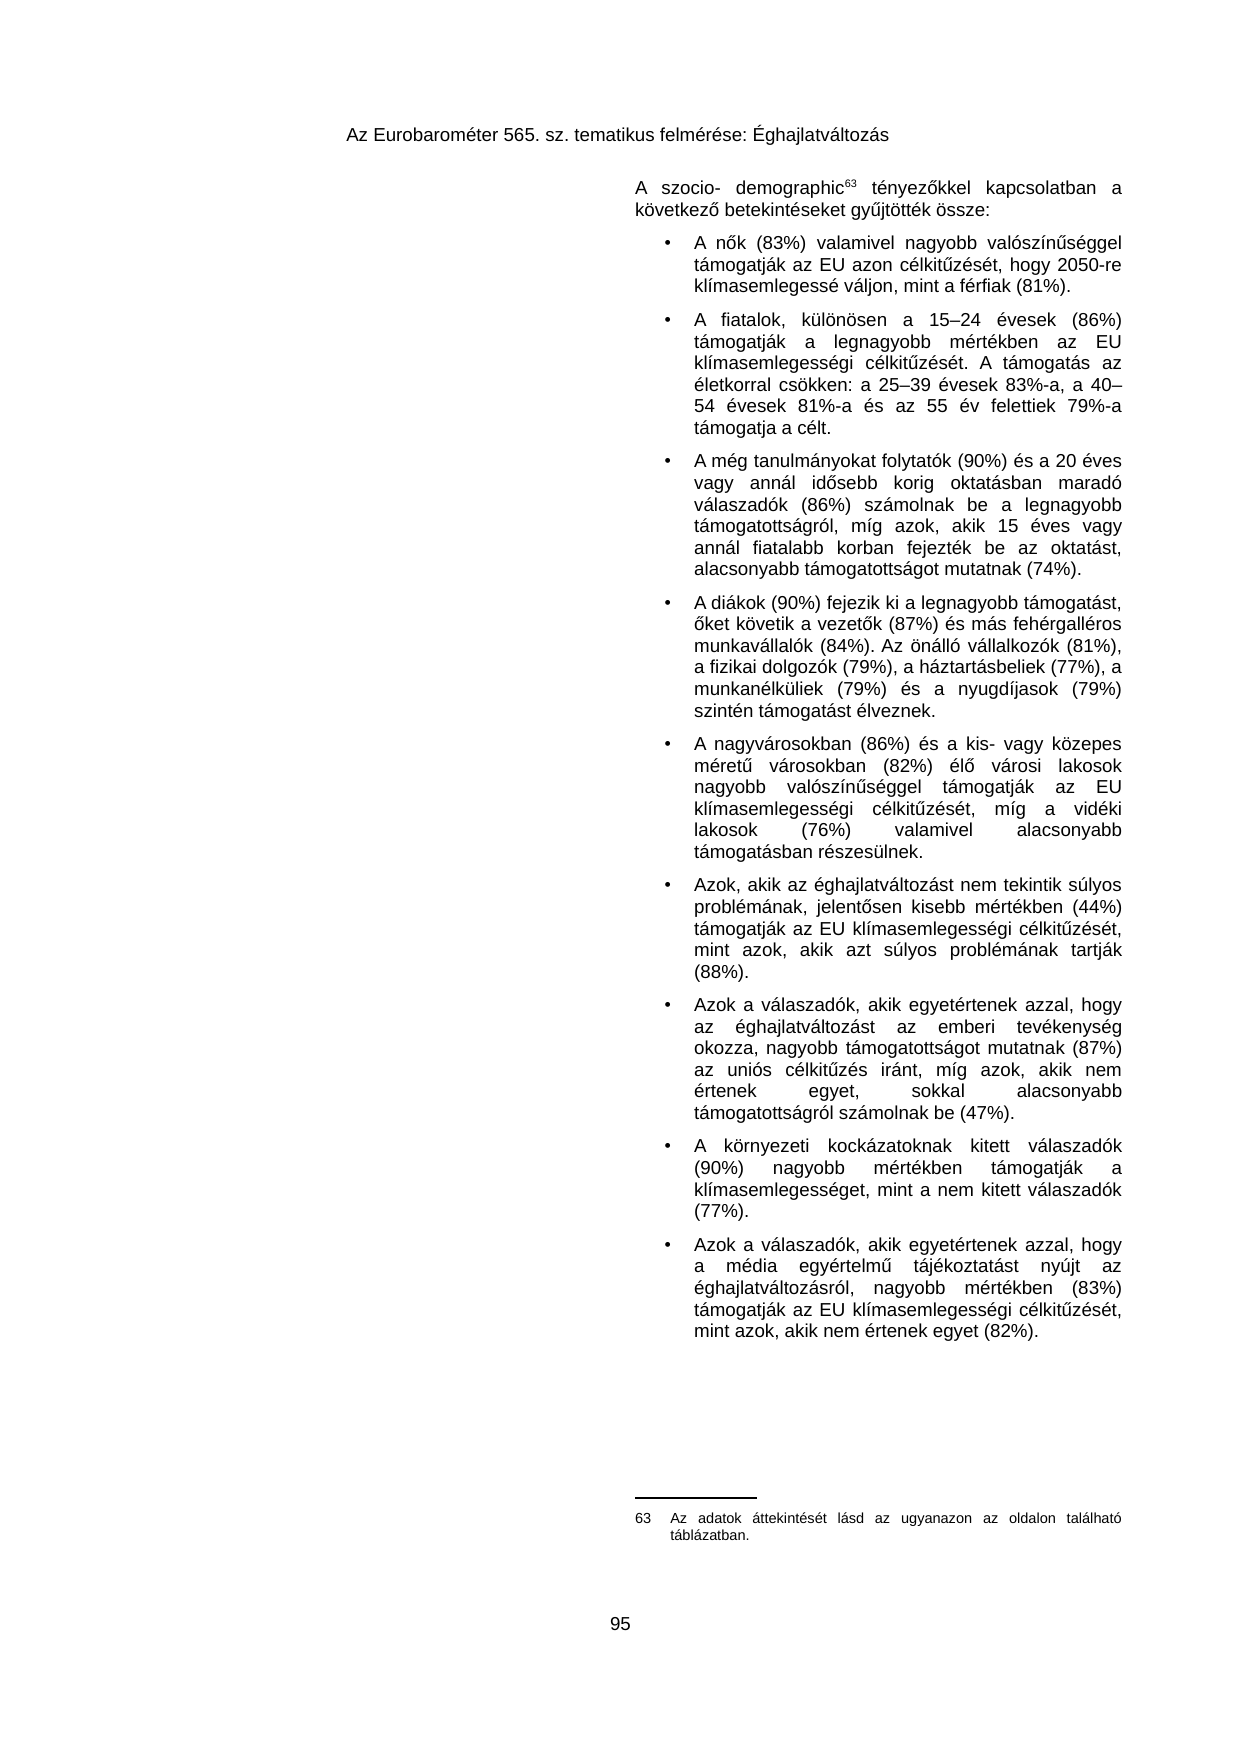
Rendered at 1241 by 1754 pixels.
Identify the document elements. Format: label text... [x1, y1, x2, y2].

list Azok a válaszadók, akik egyetértenek azzal, hogy a média egyértelmű tájékoztatást nyújt az éghajlatváltozásról, nagyobb mértékben (83%) támogatják az EU klímasemlegességi célkitűzését, mint azok, akik nem értenek egyet (82%). [664, 1233, 1122, 1341]
list A nők (83%) valamivel nagyobb valószínűséggel támogatják az EU azon célkitűzését, hogy 2050-re klímasemlegessé váljon, mint a férfiak (81%). [664, 232, 1122, 297]
list A nagyvárosokban (86%) és a kis- vagy közepes méretű városokban (82%) élő városi lakosok nagyobb valószínűséggel támogatják az EU klímasemlegességi célkitűzését, míg a vidéki lakosok (76%) valamivel alacsonyabb támogatásban részesülnek. [664, 733, 1122, 862]
list A még tanulmányokat folytatók (90%) és a 20 éves vagy annál idősebb korig oktatásban maradó válaszadók (86%) számolnak be a legnagyobb támogatottságról, míg azok, akik 15 éves vagy annál fiatalabb korban fejezték be az oktatást, alacsonyabb támogatottságot mutatnak (74%). [664, 450, 1122, 579]
list A környezeti kockázatoknak kitett válaszadók (90%) nagyobb mértékben támogatják a klímasemlegességet, mint a nem kitett válaszadók (77%). [664, 1135, 1122, 1222]
list Azok a válaszadók, akik egyetértenek azzal, hogy az éghajlatváltozást az emberi tevékenység okozza, nagyobb támogatottságot mutatnak (87%) az uniós célkitűzés iránt, míg azok, akik nem értenek egyet, sokkal alacsonyabb támogatottságról számolnak be (47%). [664, 994, 1122, 1123]
list Azok, akik az éghajlatváltozást nem tekintik súlyos problémának, jelentősen kisebb mértékben (44%) támogatják az EU klímasemlegességi célkitűzését, mint azok, akik azt súlyos problémának tartják (88%). [664, 874, 1122, 982]
text Az adatok áttekintését lásd az ugyanazon az oldalon található táblázatban. [635, 1510, 1122, 1543]
list A fiatalok, különösen a 15–24 évesek (86%) támogatják a legnagyobb mértékben az EU klímasemlegességi célkitűzését. A támogatás az életkorral csökken: a 25–39 évesek 83%-a, a 40–54 évesek 81%-a és az 55 év felettiek 79%-a támogatja a célt. [664, 309, 1122, 438]
list A diákok (90%) fejezik ki a legnagyobb támogatást, őket követik a vezetők (87%) és más fehérgalléros munkavállalók (84%). Az önálló vállalkozók (81%), a fizikai dolgozók (79%), a háztartásbeliek (77%), a munkanélküliek (79%) és a nyugdíjasok (79%) szintén támogatást élveznek. [664, 591, 1122, 721]
text A szocio- demographic tényezőkkel kapcsolatban a következő betekintéseket gyűjtötték össze: [635, 177, 1122, 220]
